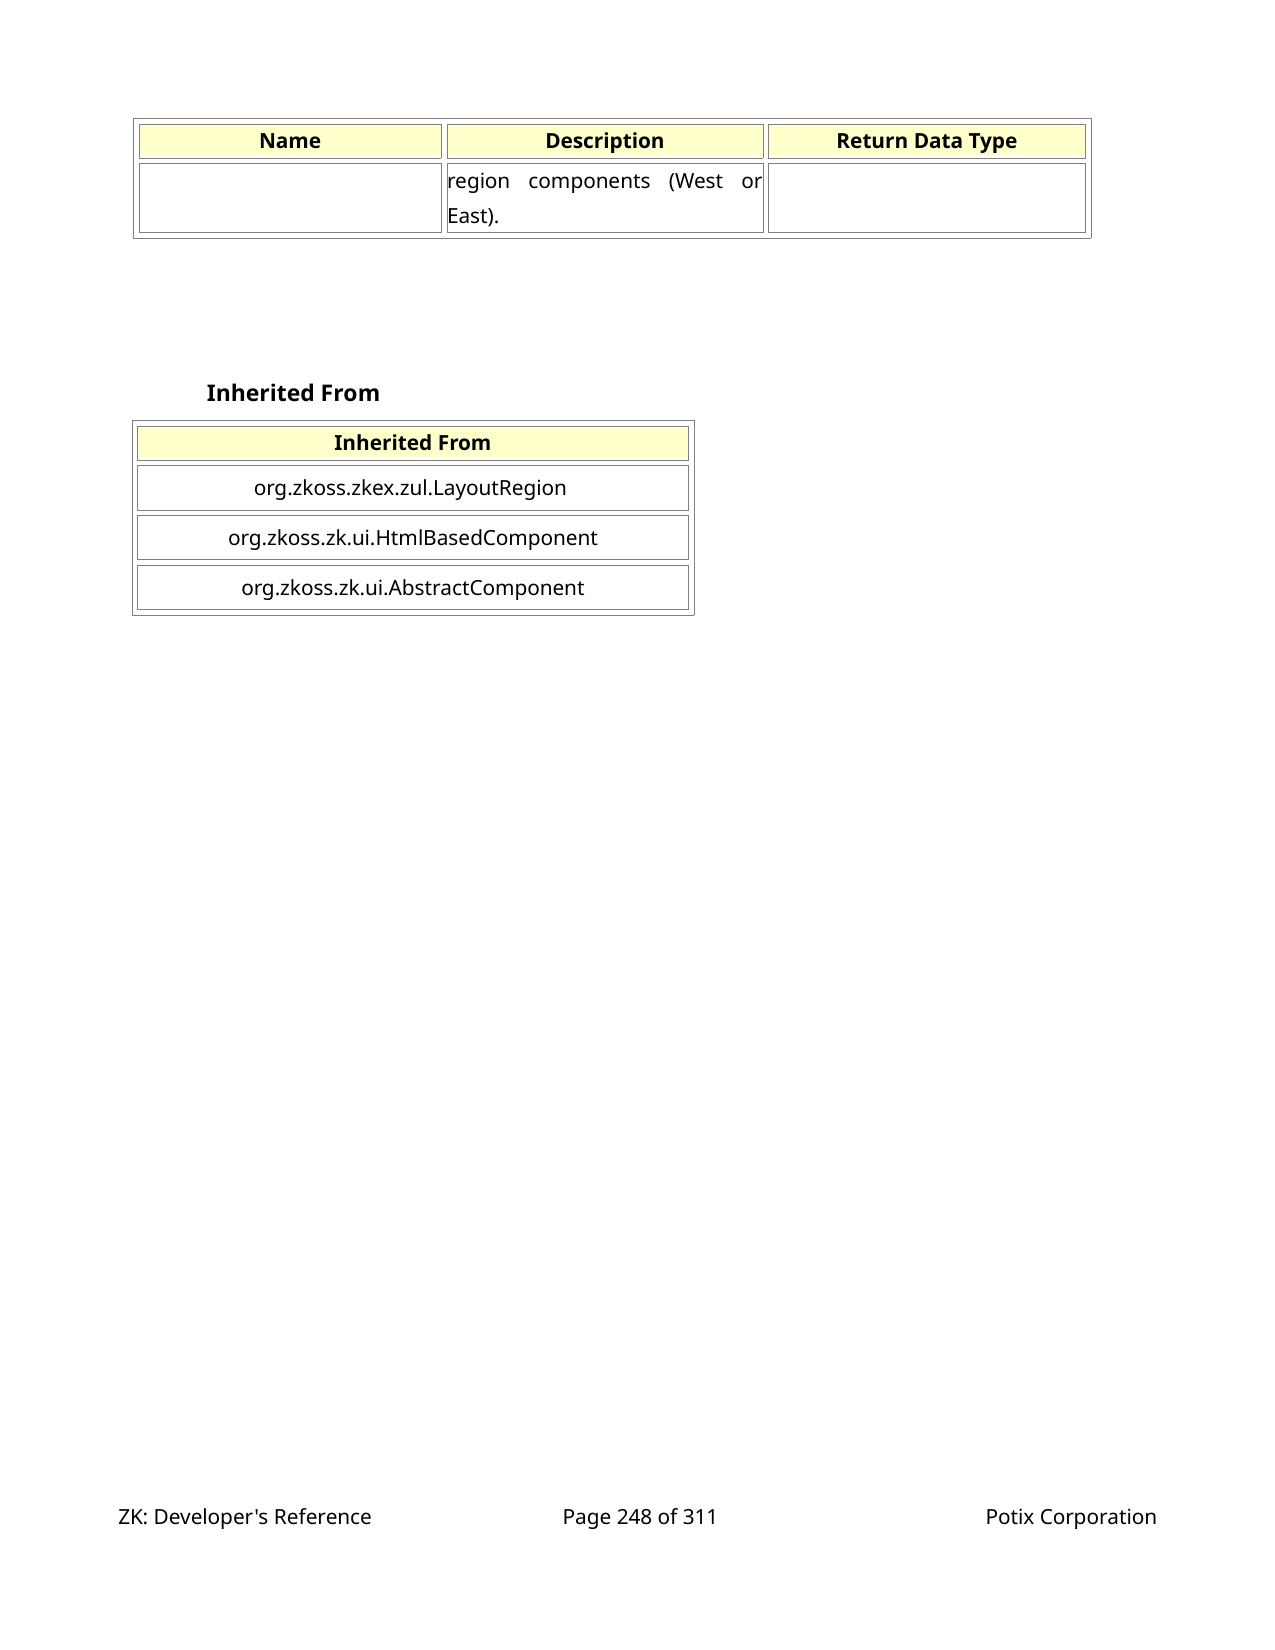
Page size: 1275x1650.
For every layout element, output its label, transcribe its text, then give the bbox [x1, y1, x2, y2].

table_cell region components (West or East). [444, 158, 766, 232]
table_cell org.zkoss.zkex.zul.LayoutRegion [134, 460, 691, 509]
subtitle Inherited From [207, 376, 1157, 408]
table_header Name [136, 119, 444, 158]
table_cell org.zkoss.zk.ui.AbstractComponent [134, 559, 691, 609]
table_cell [766, 158, 1088, 232]
table_header Inherited From [134, 421, 691, 460]
table_cell [136, 158, 444, 232]
table_header Description [444, 119, 766, 158]
table_cell org.zkoss.zk.ui.HtmlBasedComponent [134, 510, 691, 559]
table_header Return Data Type [766, 119, 1088, 158]
